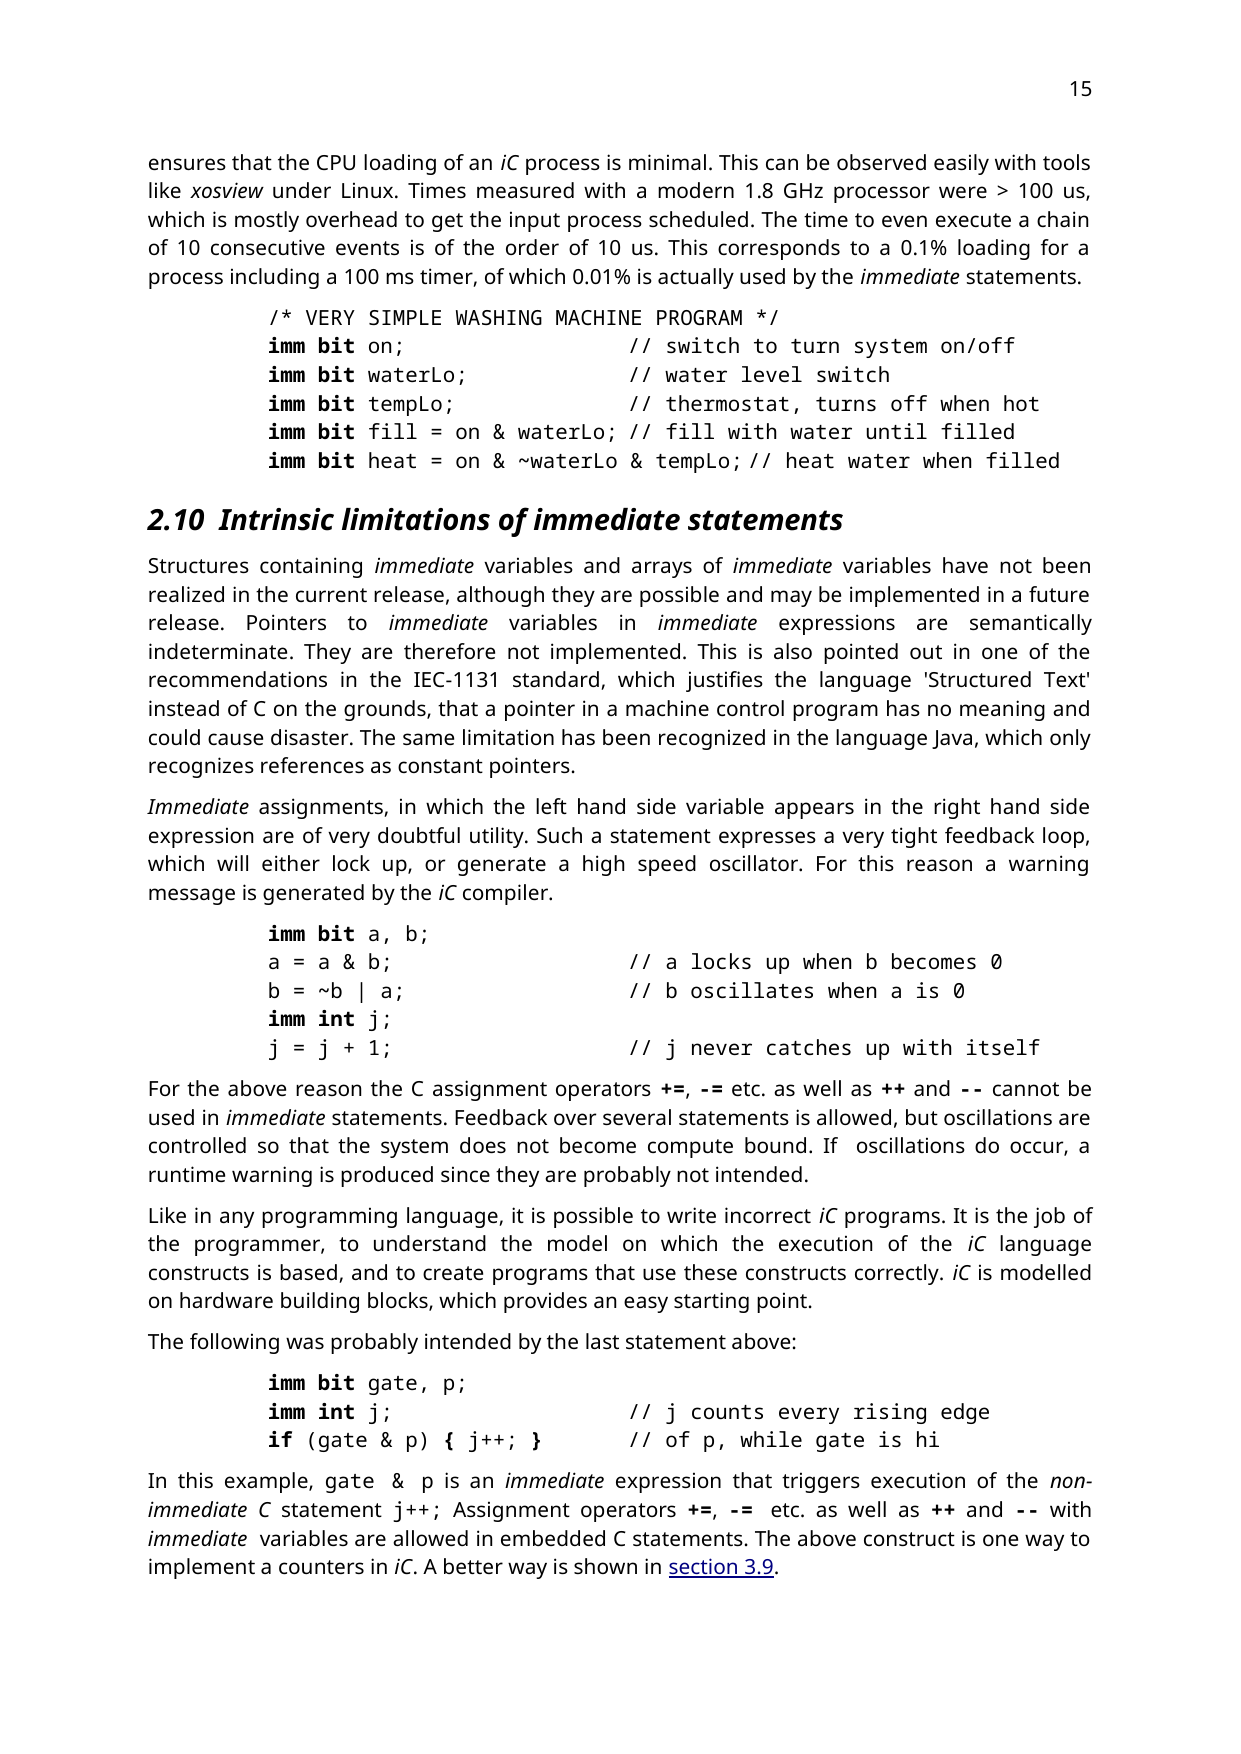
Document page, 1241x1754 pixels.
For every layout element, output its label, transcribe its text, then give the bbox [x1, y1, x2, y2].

text The following was probably intended by the last statement above: [148, 1327, 1092, 1356]
text imm bit gate, p; imm int j; // j counts every rising edge if (gate & p) { j++; } // of p, while gate is hi [268, 1368, 1092, 1454]
text Immediate assignments, in which the left hand side variable appears in the right hand side expression are of very doubtful utility. Such a statement expresses a very tight feedback loop, which will either lock up, or generate a high speed oscillator. For this reason a warning message is generated by the iC compiler. [148, 792, 1092, 906]
subtitle Intrinsic limitations of immediate statements [148, 499, 1092, 539]
text imm bit a, b; a = a & b; // a locks up when b becomes 0 b = ~b | a; // b oscillates when a is 0 imm int j; j = j + 1; // j never catches up with itself [268, 919, 1092, 1061]
text In this example, gate & p is an immediate expression that triggers execution of the non-immediate C statement j++; Assignment operators +=, -= etc. as well as ++ and -- with immediate variables are allowed in embedded C statements. The above construct is one way to implement a counters in iC. A better way is shown in section 3.9. [148, 1466, 1092, 1581]
text /* VERY SIMPLE WASHING MACHINE PROGRAM */ imm bit on; // switch to turn system on/off imm bit waterLo; // water level switch imm bit tempLo; // thermostat, turns off when hot imm bit fill = on & waterLo; // fill with water until filled imm bit heat = on & ~waterLo & tempLo; // heat water when filled [268, 303, 1092, 474]
text Like in any programming language, it is possible to write incorrect iC programs. It is the job of the programmer, to understand the model on which the execution of the iC language constructs is based, and to create programs that use these constructs correctly. iC is modelled on hardware building blocks, which provides an easy starting point. [148, 1201, 1092, 1315]
text For the above reason the C assignment operators +=, -= etc. as well as ++ and -- cannot be used in immediate statements. Feedback over several statements is allowed, but oscillations are controlled so that the system does not become compute bound. If oscillations do occur, a runtime warning is produced since they are probably not intended. [148, 1074, 1092, 1188]
text Structures containing immediate variables and arrays of immediate variables have not been realized in the current release, although they are possible and may be implemented in a future release. Pointers to immediate variables in immediate expressions are semantically indeterminate. They are therefore not implemented. This is also pointed out in one of the recommendations in the IEC-1131 standard, which justifies the language 'Structured Text' instead of C on the grounds, that a pointer in a machine control program has no meaning and could cause disaster. The same limitation has been recognized in the language Java, which only recognizes references as constant pointers. [148, 551, 1092, 779]
text ensures that the CPU loading of an iC process is minimal. This can be observed easily with tools like xosview under Linux. Times measured with a modern 1.8 GHz processor were > 100 us, which is mostly overhead to get the input process scheduled. The time to even execute a chain of 10 consecutive events is of the order of 10 us. This corresponds to a 0.1% loading for a process including a 100 ms timer, of which 0.01% is actually used by the immediate statements. [148, 148, 1092, 290]
